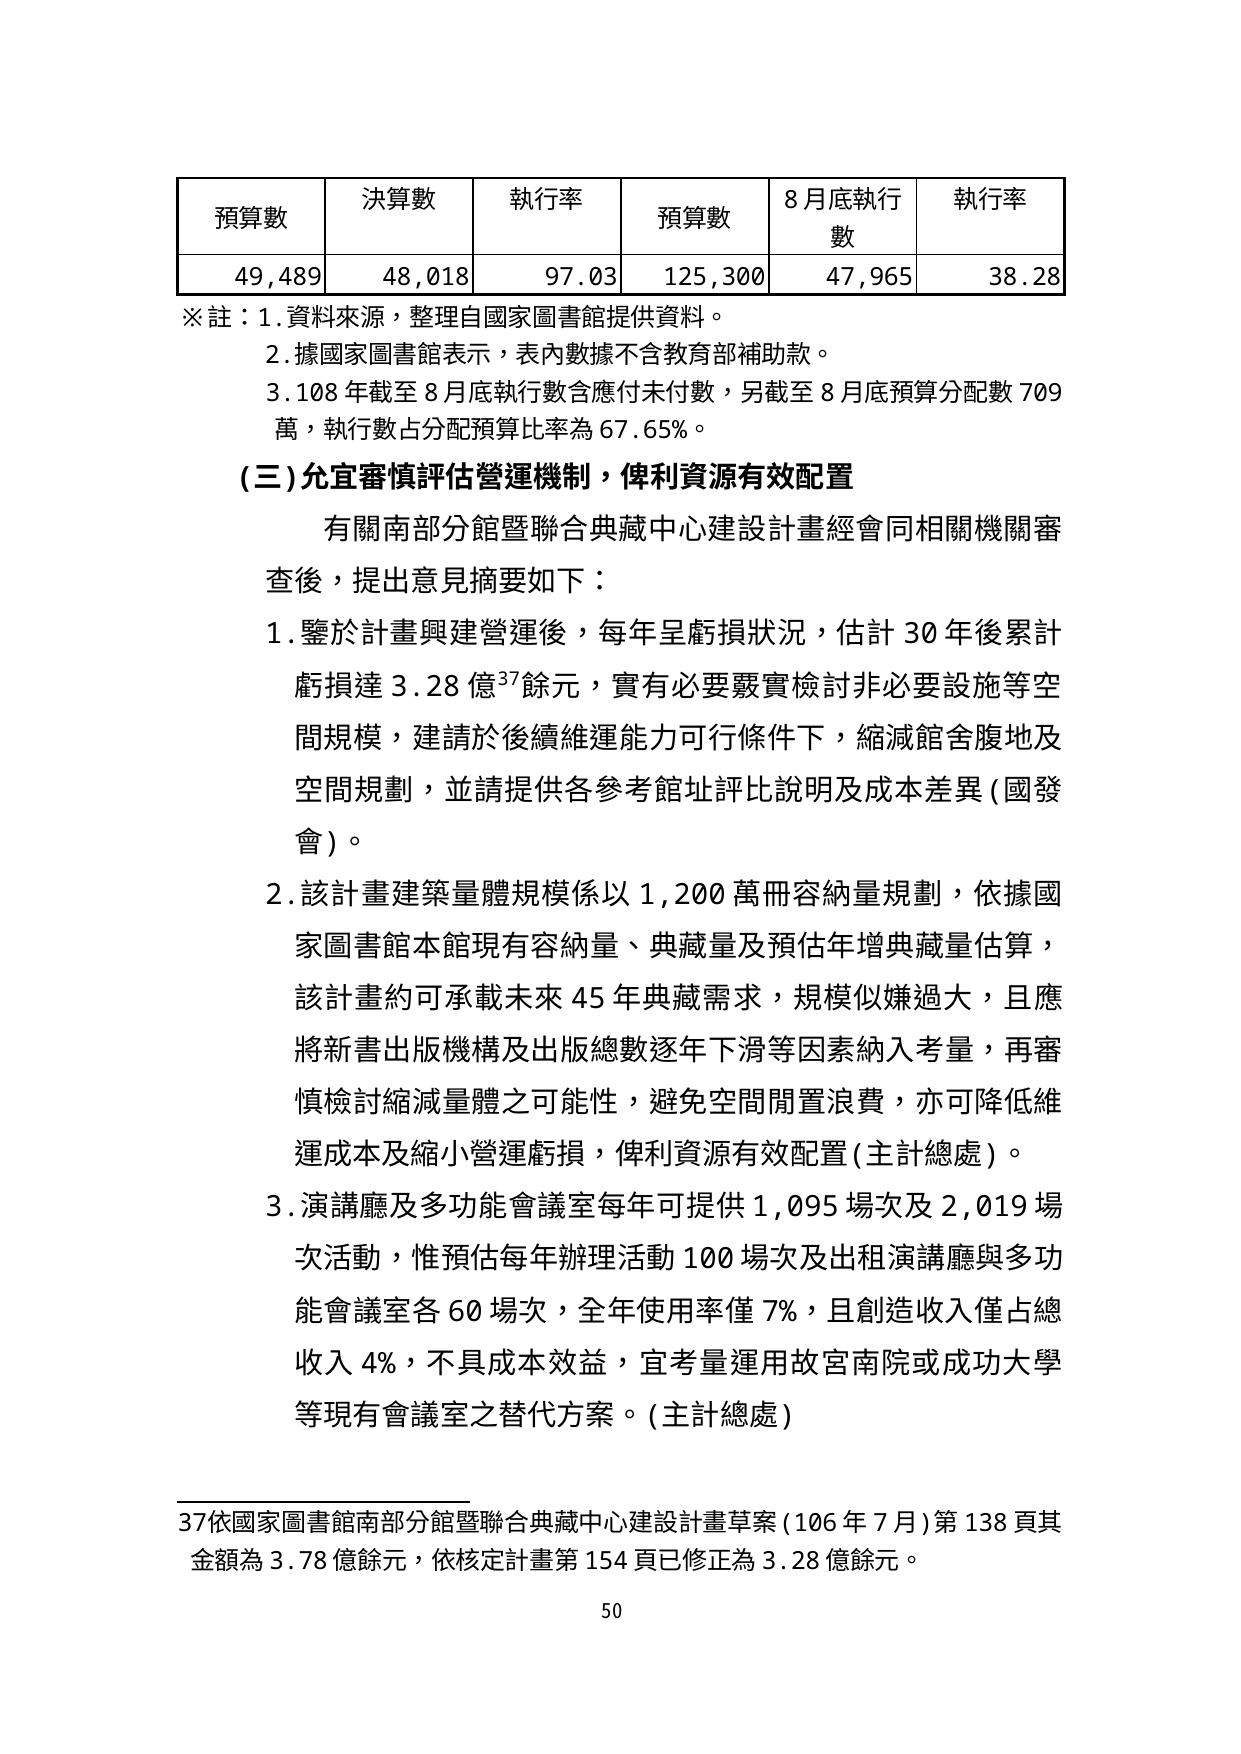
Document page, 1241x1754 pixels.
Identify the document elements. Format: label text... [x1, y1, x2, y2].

text 3.108年截至8月底執行數含應付未付數，另截至8月底預算分配數709萬，執行數占分配預算比率為67.65%。 [177, 371, 1063, 446]
table_cell 執行率 [917, 179, 1063, 254]
text 2.據國家圖書館表示，表內數據不含教育部補助款。 [177, 333, 1063, 371]
text 1.鑒於計畫興建營運後，每年呈虧損狀況，估計30年後累計虧損達3.28億餘元，實有必要覈實檢討非必要設施等空間規模，建請於後續維運能力可行條件下，縮減館舍腹地及空間規劃，並請提供各參考館址評比說明及成本差異(國發會)。 [265, 602, 1063, 863]
table_cell 決算數 [326, 179, 472, 254]
text 3.演講廳及多功能會議室每年可提供1,095場次及2,019場次活動，惟預估每年辦理活動100場次及出租演講廳與多功能會議室各60場次，全年使用率僅7%，且創造收入僅占總收入4%，不具成本效益，宜考量運用故宮南院或成功大學等現有會議室之替代方案。(主計總處) [265, 1175, 1063, 1436]
text (三)允宜審慎評估營運機制，俾利資源有效配置 [236, 446, 1063, 498]
text 有關南部分館暨聯合典藏中心建設計畫經會同相關機關審查後，提出意見摘要如下： [265, 498, 1063, 602]
table_cell 執行率 [474, 179, 620, 254]
table_cell 38.28 [917, 255, 1063, 293]
text 依國家圖書館南部分館暨聯合典藏中心建設計畫草案(106年7月)第138頁其金額為3.78億餘元，依核定計畫第154頁已修正為3.28億餘元。 [177, 1502, 1063, 1577]
table_cell 47,965 [770, 255, 916, 293]
table_cell 125,300 [622, 255, 768, 293]
table_cell 預算數 [179, 179, 324, 254]
text 2.該計畫建築量體規模係以1,200萬冊容納量規劃，依據國家圖書館本館現有容納量、典藏量及預估年增典藏量估算，該計畫約可承載未來45年典藏需求，規模似嫌過大，且應將新書出版機構及出版總數逐年下滑等因素納入考量，再審慎檢討縮減量體之可能性，避免空間閒置浪費，亦可降低維運成本及縮小營運虧損，俾利資源有效配置(主計總處)。 [265, 863, 1063, 1175]
text ※註：1.資料來源，整理自國家圖書館提供資料。 [177, 296, 1063, 333]
table_cell 97.03 [474, 255, 620, 293]
table_cell 48,018 [326, 255, 472, 293]
table_cell 8月底執行數 [770, 179, 916, 254]
table_cell 預算數 [622, 179, 768, 254]
table_cell 49,489 [179, 255, 324, 293]
